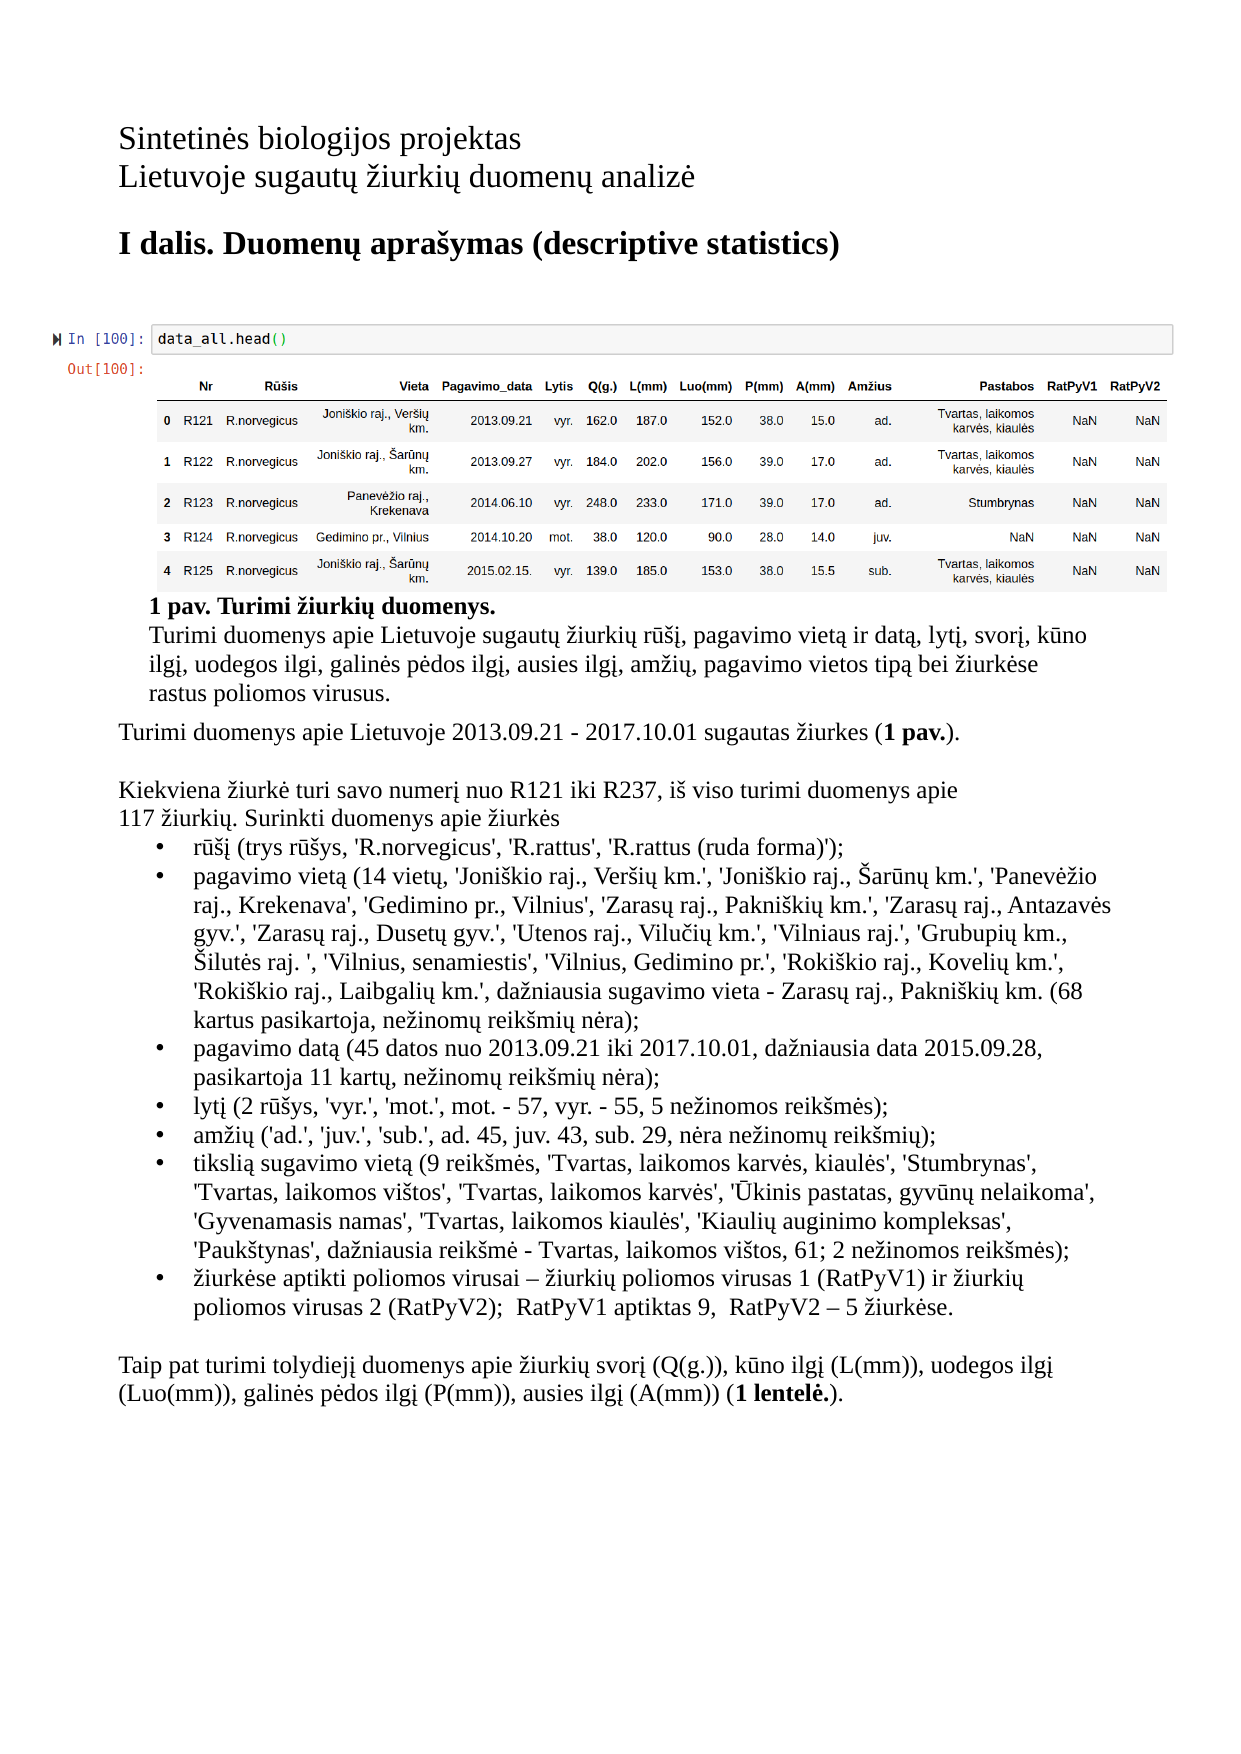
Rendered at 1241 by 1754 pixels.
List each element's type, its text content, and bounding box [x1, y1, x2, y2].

text 117 žiurkių. Surinkti duomenys apie žiurkės [118, 803, 1122, 832]
text [118, 291, 1122, 316]
list lytį (2 rūšys, 'vyr.', 'mot.', mot. - 57, vyr. - 55, 5 nežinomos reikšmės); [156, 1091, 1122, 1120]
text Kiekviena žiurkė turi savo numerį nuo R121 iki R237, iš viso turimi duomenys apie [118, 775, 1122, 803]
text I dalis. Duomenų aprašymas (descriptive statistics) [118, 223, 1122, 262]
text Lietuvoje sugautų žiurkių duomenų analizė [118, 156, 1122, 195]
list pagavimo vietą (14 vietų, 'Joniškio raj., Veršių km.', 'Joniškio raj., Šarūnų km.', 'Panevėžio raj., Krekenava', 'Gedimino pr., Vilnius', 'Zarasų raj., Pakniškių km.', 'Zarasų raj., Antazavės gyv.', 'Zarasų raj., Dusetų gyv.', 'Utenos raj., Vilučių km.', 'Vilniaus raj.', 'Grubupių km., Šilutės raj. ', 'Vilnius, senamiestis', 'Vilnius, Gedimino pr.', 'Rokiškio raj., Kovelių km.', 'Rokiškio raj., Laibgalių km.', dažniausia sugavimo vieta - Zarasų raj., Pakniškių km. (68 kartus pasikartoja, nežinomų reikšmių nėra); [156, 861, 1122, 1033]
list amžių ('ad.', 'juv.', 'sub.', ad. 45, juv. 43, sub. 29, nėra nežinomų reikšmių); [156, 1120, 1122, 1148]
list rūšį (trys rūšys, 'R.norvegicus', 'R.rattus', 'R.rattus (ruda forma)'); [156, 832, 1122, 861]
list tikslią sugavimo vietą (9 reikšmės, 'Tvartas, laikomos karvės, kiaulės', 'Stumbrynas', 'Tvartas, laikomos vištos', 'Tvartas, laikomos karvės', 'Ūkinis pastatas, gyvūnų nelaikoma', 'Gyvenamasis namas', 'Tvartas, laikomos kiaulės', 'Kiaulių auginimo kompleksas', 'Paukštynas', dažniausia reikšmė - Tvartas, laikomos vištos, 61; 2 nežinomos reikšmės); [156, 1148, 1122, 1263]
text Sintetinės biologijos projektas [118, 118, 1122, 156]
picture [47, 316, 1187, 599]
text Taip pat turimi tolydiejį duomenys apie žiurkių svorį (Q(g.)), kūno ilgį (L(mm)), uodegos ilgį (Luo(mm)), galinės pėdos ilgį (P(mm)), ausies ilgį (A(mm)) (1 lentelė.). [118, 1350, 1122, 1407]
list pagavimo datą (45 datos nuo 2013.09.21 iki 2017.10.01, dažniausia data 2015.09.28, pasikartoja 11 kartų, nežinomų reikšmių nėra); [156, 1033, 1122, 1091]
text Turimi duomenys apie Lietuvoje 2013.09.21 - 2017.10.01 sugautas žiurkes (1 pav.). [118, 599, 1122, 746]
list žiurkėse aptikti poliomos virusai – žiurkių poliomos virusas 1 (RatPyV1) ir žiurkių poliomos virusas 2 (RatPyV2); RatPyV1 aptiktas 9, RatPyV2 – 5 žiurkėse. [156, 1263, 1122, 1321]
